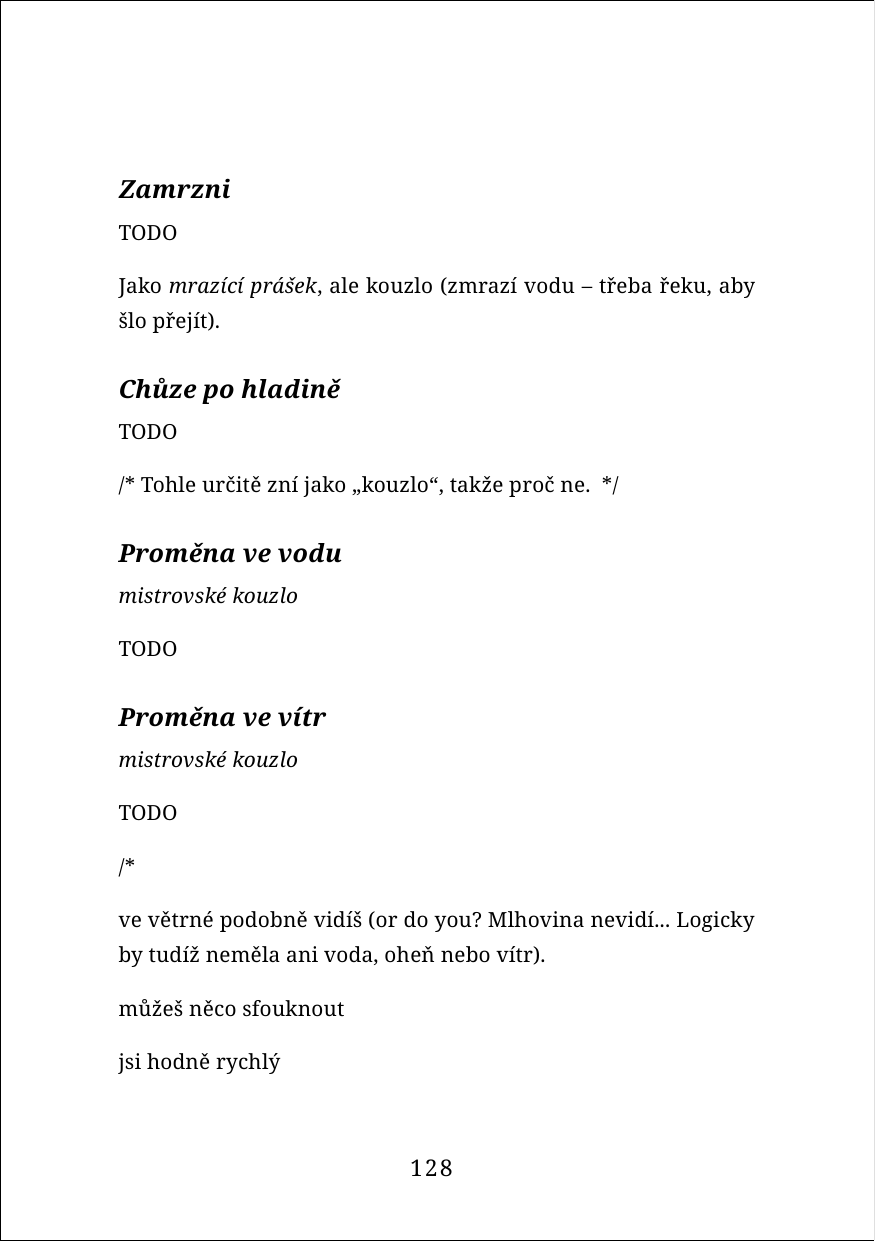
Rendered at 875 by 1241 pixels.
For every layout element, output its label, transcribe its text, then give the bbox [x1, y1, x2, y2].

text můžeš něco sfouknout [118, 994, 756, 1022]
subtitle Proměna ve vítr [118, 699, 756, 733]
text TODO [118, 634, 756, 663]
text jsi hodně rychlý [118, 1047, 756, 1075]
text /* [118, 852, 756, 880]
text Jako mrazící prášek, ale kouzlo (zmrazí vodu – třeba řeku, aby šlo přejít). [118, 271, 756, 335]
text mistrovské kouzlo [118, 745, 756, 774]
text TODO [118, 798, 756, 827]
text mistrovské kouzlo [118, 581, 756, 610]
text TODO [118, 218, 756, 246]
text /* Tohle určitě zní jako „kouzlo“, takže proč ne. */ [118, 470, 756, 499]
text ve větrné podobně vidíš (or do you? Mlhovina nevidí... Logicky by tudíž neměla ani voda, oheň nebo vítr). [118, 905, 756, 969]
text TODO [118, 417, 756, 446]
subtitle Zamrzni [118, 172, 756, 206]
subtitle Chůze po hladině [118, 371, 756, 405]
subtitle Proměna ve vodu [118, 535, 756, 569]
